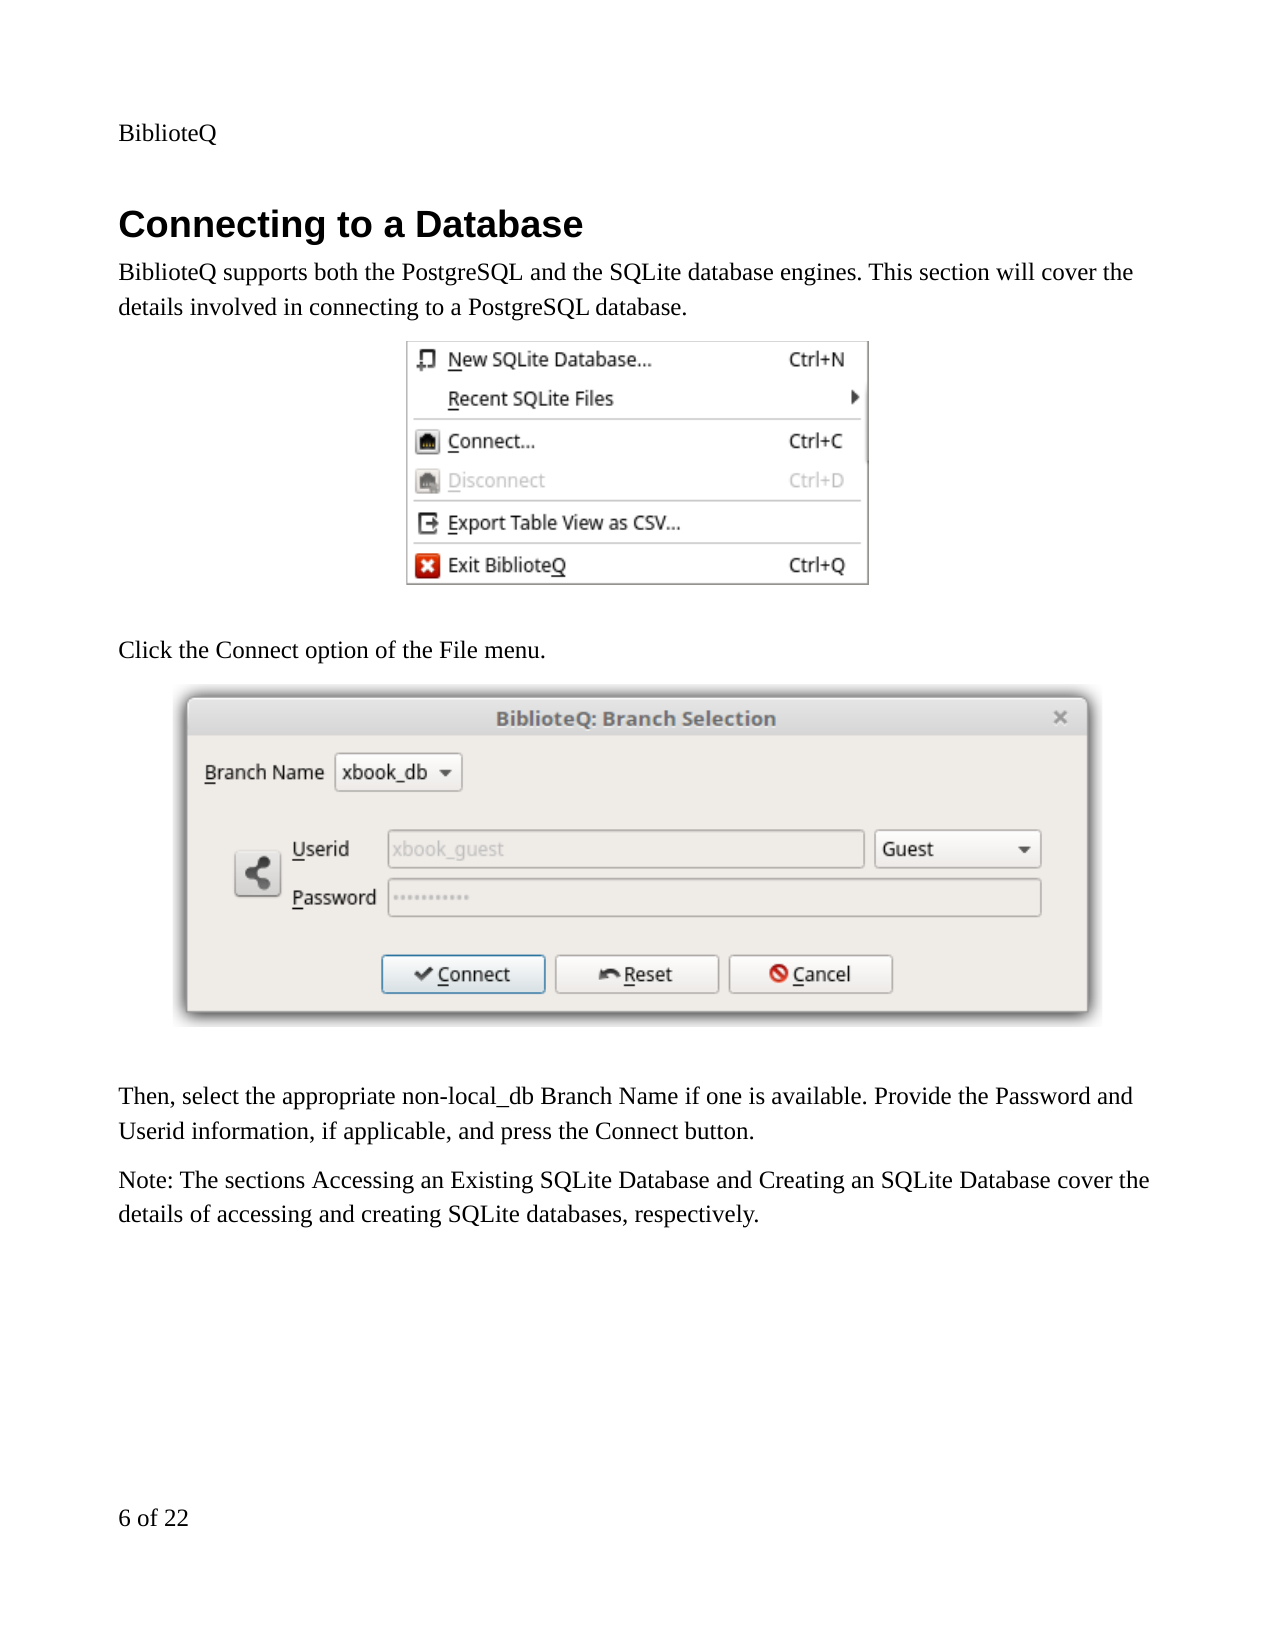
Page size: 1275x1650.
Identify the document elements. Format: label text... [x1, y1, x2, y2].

picture [406, 341, 869, 585]
text BiblioteQ supports both the PostgreSQL and the SQLite database engines. This section will cover the details involved in connecting to a PostgreSQL database. [118, 257, 1157, 321]
text Click the Connect option of the File menu. [118, 635, 1157, 664]
picture [172, 684, 1103, 1027]
text Then, select the appropriate non-local_db Branch Name if one is available. Provide the Password and Userid information, if applicable, and press the Connect button. [118, 1081, 1157, 1145]
subtitle Connecting to a Database [118, 201, 1157, 245]
text Note: The sections Accessing an Existing SQLite Database and Creating an SQLite Database cover the details of accessing and creating SQLite databases, respectively. [118, 1165, 1157, 1228]
